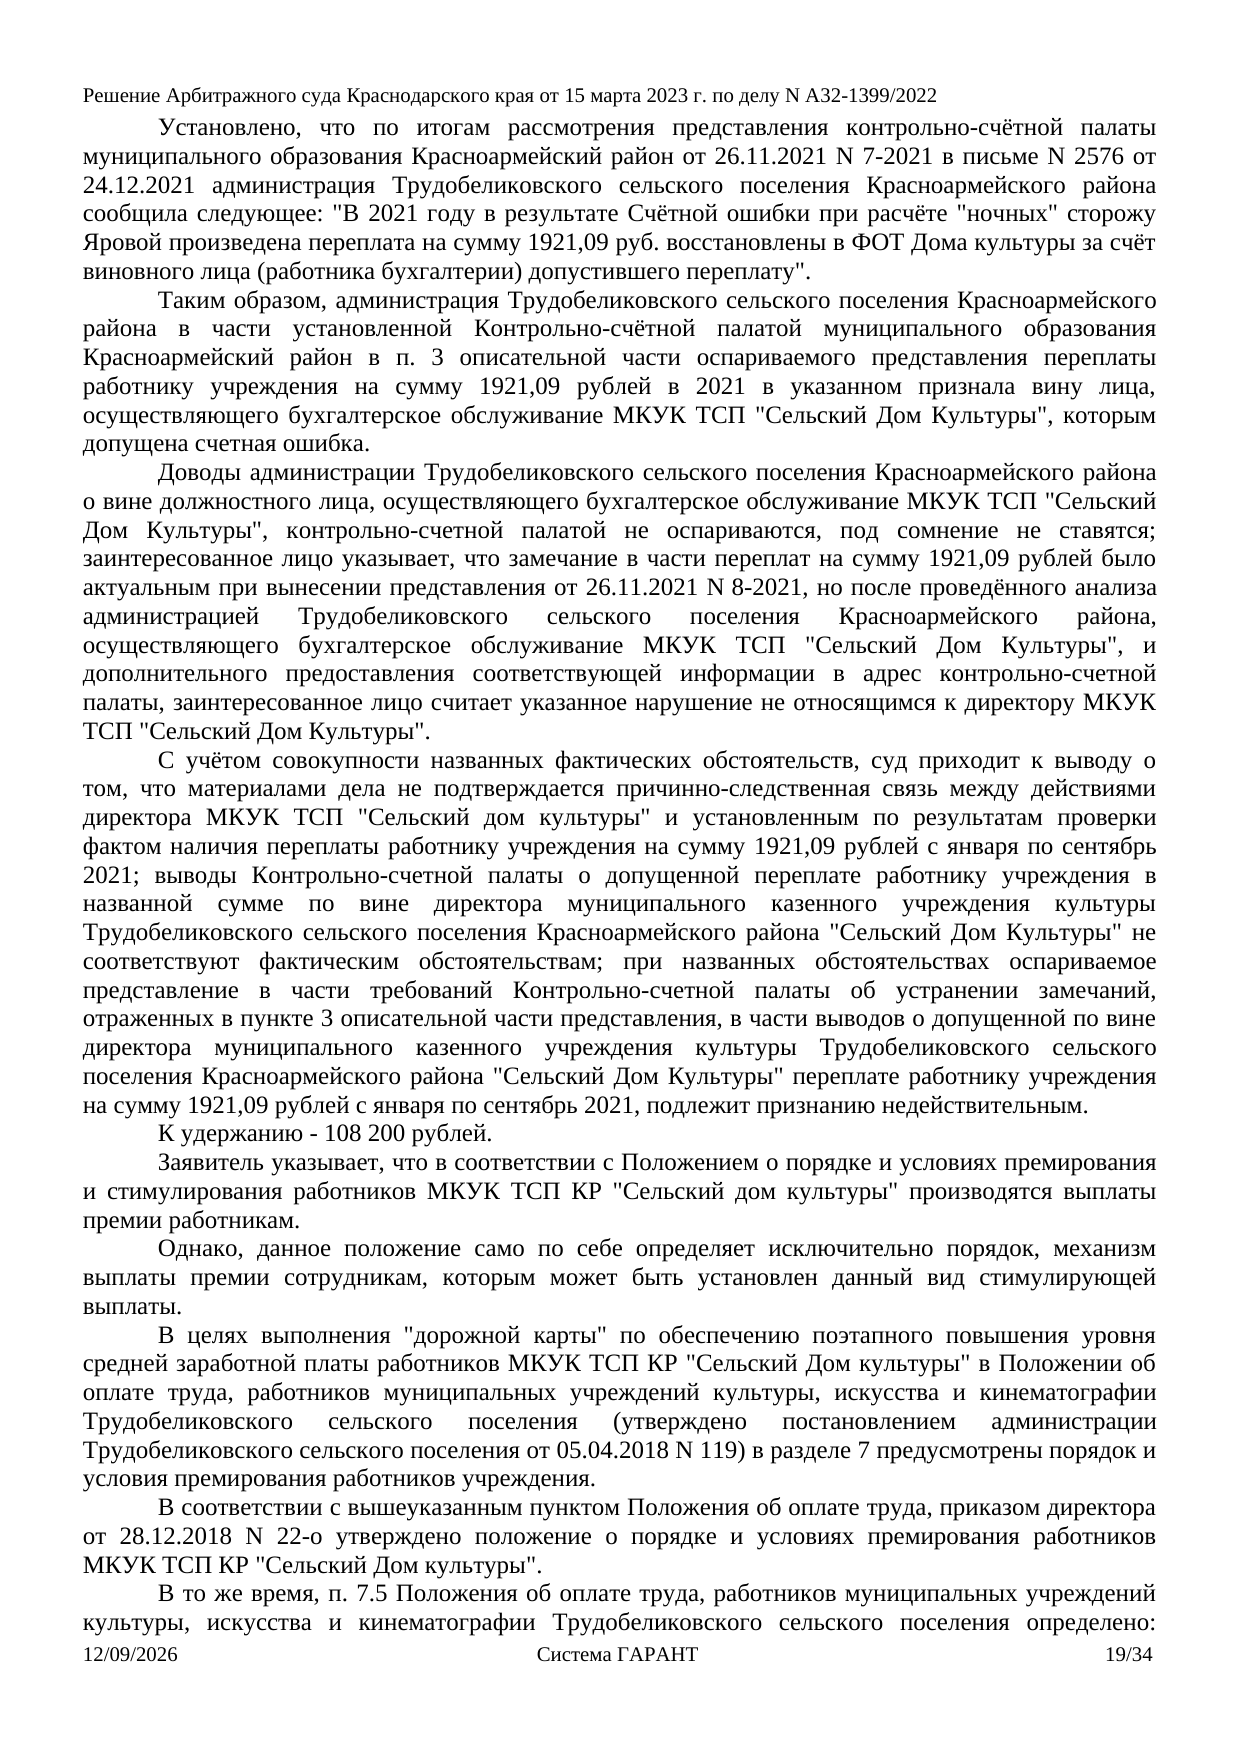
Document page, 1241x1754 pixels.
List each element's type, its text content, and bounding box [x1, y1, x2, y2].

text Однако, данное положение само по себе определяет исключительно порядок, механизм выплаты премии сотрудникам, которым может быть установлен данный вид стимулирующей выплаты. [83, 1233, 1157, 1320]
text Установлено, что по итогам рассмотрения представления контрольно-счётной палаты муниципального образования Красноармейский район от 26.11.2021 N 7-2021 в письме N 2576 от 24.12.2021 администрация Трудобеликовского сельского поселения Красноармейского района сообщила следующее: "В 2021 году в результате Счётной ошибки при расчёте "ночных" сторожу Яровой произведена переплата на сумму 1921,09 руб. восстановлены в ФОТ Дома культуры за счёт виновного лица (работника бухгалтерии) допустившего переплату". [83, 112, 1157, 285]
text В целях выполнения "дорожной карты" по обеспечению поэтапного повышения уровня средней заработной платы работников МКУК ТСП КР "Сельский Дом культуры" в Положении об оплате труда, работников муниципальных учреждений культуры, искусства и кинематографии Трудобеликовского сельского поселения (утверждено постановлением администрации Трудобеликовского сельского поселения от 05.04.2018 N 119) в разделе 7 предусмотрены порядок и условия премирования работников учреждения. [83, 1320, 1157, 1492]
text В то же время, п. 7.5 Положения об оплате труда, работников муниципальных учреждений культуры, искусства и кинематографии Трудобеликовского сельского поселения определено: [83, 1578, 1157, 1636]
text С учётом совокупности названных фактических обстоятельств, суд приходит к выводу о том, что материалами дела не подтверждается причинно-следственная связь между действиями директора МКУК ТСП "Сельский дом культуры" и установленным по результатам проверки фактом наличия переплаты работнику учреждения на сумму 1921,09 рублей с января по сентябрь 2021; выводы Контрольно-счетной палаты о допущенной переплате работнику учреждения в названной сумме по вине директора муниципального казенного учреждения культуры Трудобеликовского сельского поселения Красноармейского района "Сельский Дом Культуры" не соответствуют фактическим обстоятельствам; при названных обстоятельствах оспариваемое представление в части требований Контрольно-счетной палаты об устранении замечаний, отраженных в пункте 3 описательной части представления, в части выводов о допущенной по вине директора муниципального казенного учреждения культуры Трудобеликовского сельского поселения Красноармейского района "Сельский Дом Культуры" переплате работнику учреждения на сумму 1921,09 рублей с января по сентябрь 2021, подлежит признанию недействительным. [83, 745, 1157, 1118]
text Доводы администрации Трудобеликовского сельского поселения Красноармейского района о вине должностного лица, осуществляющего бухгалтерское обслуживание МКУК ТСП "Сельский Дом Культуры", контрольно-счетной палатой не оспариваются, под сомнение не ставятся; заинтересованное лицо указывает, что замечание в части переплат на сумму 1921,09 рублей было актуальным при вынесении представления от 26.11.2021 N 8-2021, но после проведённого анализа администрацией Трудобеликовского сельского поселения Красноармейского района, осуществляющего бухгалтерское обслуживание МКУК ТСП "Сельский Дом Культуры", и дополнительного предоставления соответствующей информации в адрес контрольно-счетной палаты, заинтересованное лицо считает указанное нарушение не относящимся к директору МКУК ТСП "Сельский Дом Культуры". [83, 457, 1157, 745]
text К удержанию - 108 200 рублей. [83, 1118, 1157, 1147]
text В соответствии с вышеуказанным пунктом Положения об оплате труда, приказом директора от 28.12.2018 N 22-о утверждено положение о порядке и условиях премирования работников МКУК ТСП КР "Сельский Дом культуры". [83, 1492, 1157, 1578]
text Таким образом, администрация Трудобеликовского сельского поселения Красноармейского района в части установленной Контрольно-счётной палатой муниципального образования Красноармейский район в п. 3 описательной части оспариваемого представления переплаты работнику учреждения на сумму 1921,09 рублей в 2021 в указанном признала вину лица, осуществляющего бухгалтерское обслуживание МКУК ТСП "Сельский Дом Культуры", которым допущена счетная ошибка. [83, 285, 1157, 457]
text Заявитель указывает, что в соответствии с Положением о порядке и условиях премирования и стимулирования работников МКУК ТСП КР "Сельский дом культуры" производятся выплаты премии работникам. [83, 1147, 1157, 1233]
